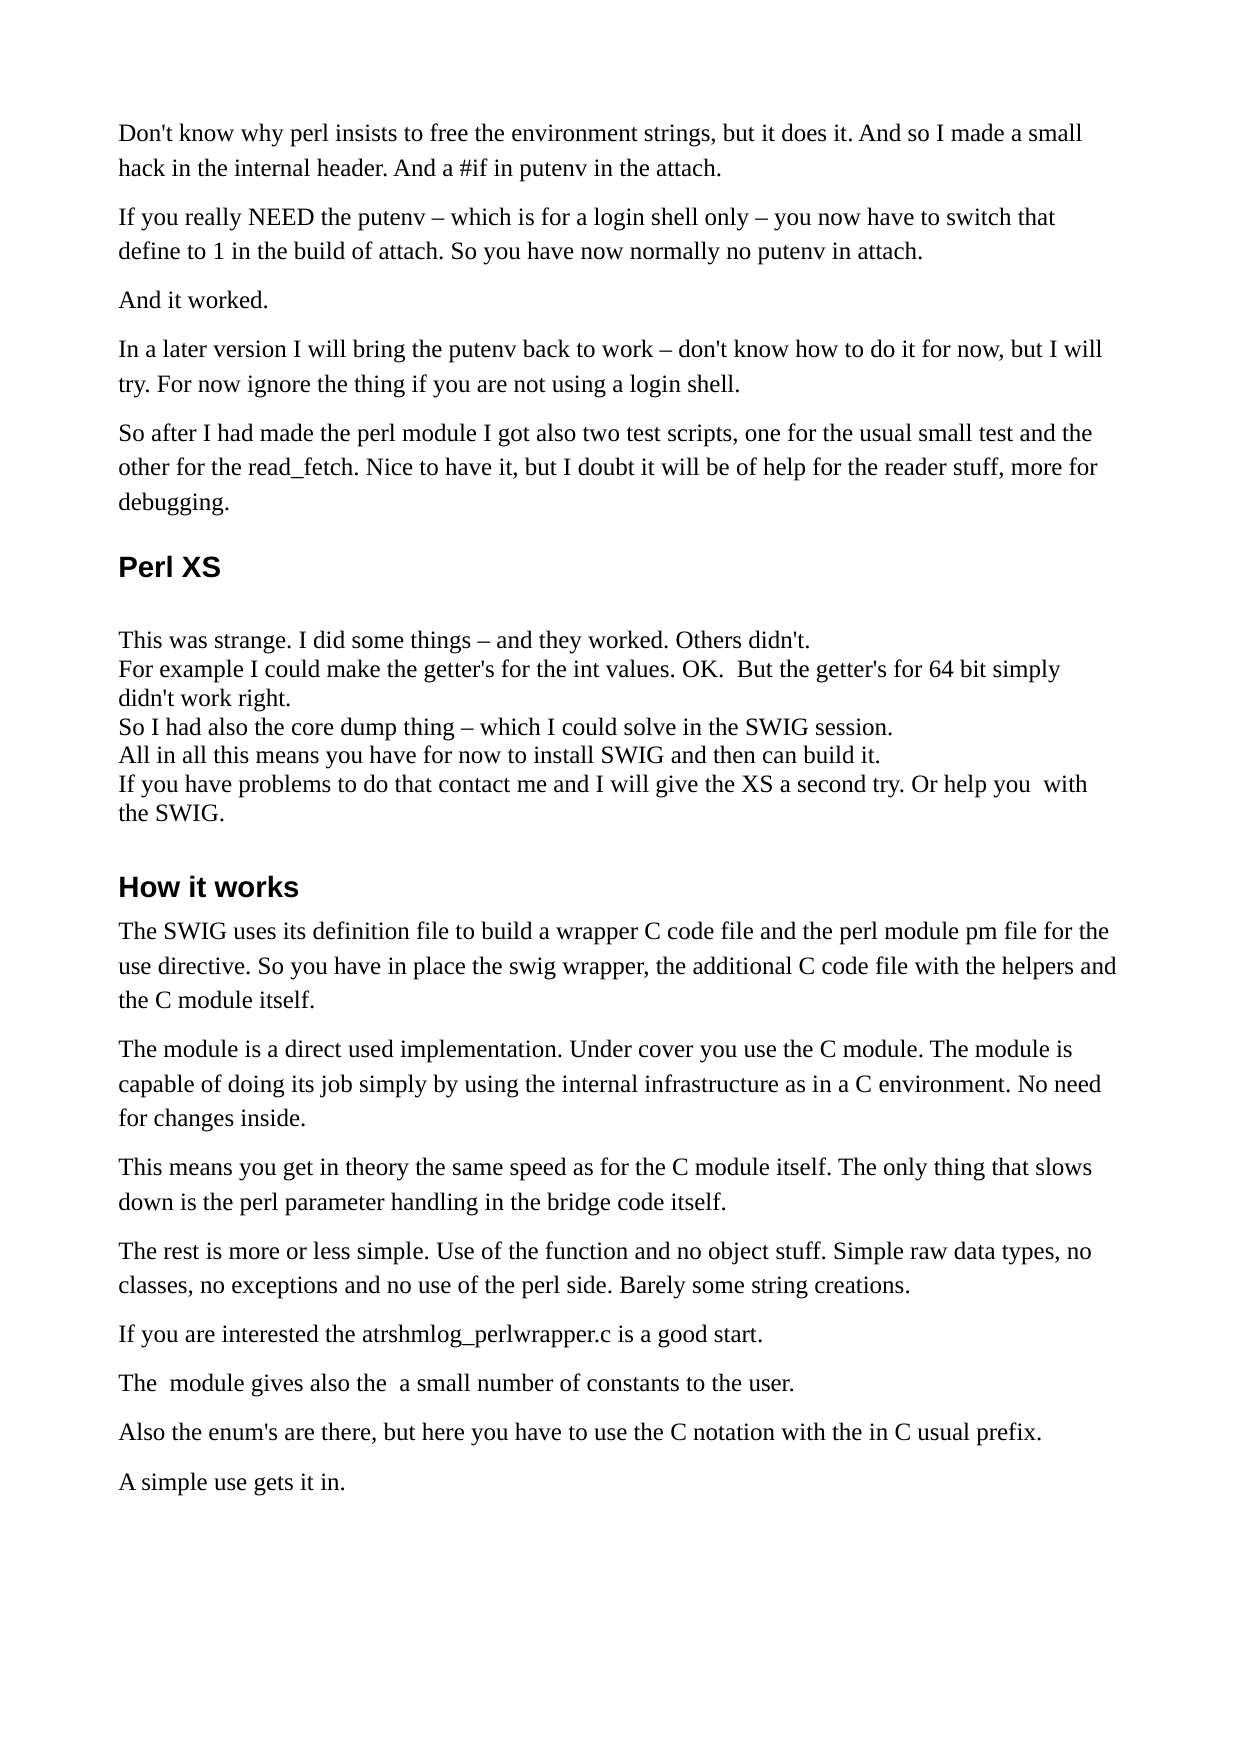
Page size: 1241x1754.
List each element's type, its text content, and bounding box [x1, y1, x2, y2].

text All in all this means you have for now to install SWIG and then can build it. [118, 740, 1122, 769]
text So after I had made the perl module I got also two test scripts, one for the usual small test and the other for the read_fetch. Nice to have it, but I doubt it will be of help for the reader stuff, more for debugging. [118, 418, 1122, 516]
text So I had also the core dump thing – which I could solve in the SWIG session. [118, 712, 1122, 740]
text The SWIG uses its definition file to build a wrapper C code file and the perl module pm file for the use directive. So you have in place the swig wrapper, the additional C code file with the helpers and the C module itself. [118, 916, 1122, 1014]
text Don't know why perl insists to free the environment strings, but it does it. And so I made a small hack in the internal header. And a #if in putenv in the attach. [118, 118, 1122, 181]
text In a later version I will bring the putenv back to work – don't know how to do it for now, but I will try. For now ignore the thing if you are not using a login shell. [118, 334, 1122, 397]
text This means you get in theory the same speed as for the C module itself. The only thing that slows down is the perl parameter handling in the bridge code itself. [118, 1152, 1122, 1216]
text If you are interested the atrshmlog_perlwrapper.c is a good start. [118, 1319, 1122, 1348]
text The rest is more or less simple. Use of the function and no object stuff. Simple raw data types, no classes, no exceptions and no use of the perl side. Barely some string creations. [118, 1236, 1122, 1299]
text If you have problems to do that contact me and I will give the XS a second try. Or help you with the SWIG. [118, 769, 1122, 827]
text The module is a direct used implementation. Under cover you use the C module. The module is capable of doing its job simply by using the internal infrastructure as in a C environment. No need for changes inside. [118, 1034, 1122, 1132]
text A simple use gets it in. [118, 1467, 1122, 1495]
subtitle Perl XS [118, 550, 1122, 584]
text For example I could make the getter's for the int values. OK. But the getter's for 64 bit simply didn't work right. [118, 654, 1122, 712]
text If you really NEED the putenv – which is for a login shell only – you now have to switch that define to 1 in the build of attach. So you have now normally no putenv in attach. [118, 202, 1122, 265]
subtitle How it works [118, 870, 1122, 904]
text Also the enum's are there, but here you have to use the C notation with the in C usual prefix. [118, 1417, 1122, 1446]
text The module gives also the a small number of constants to the user. [118, 1368, 1122, 1397]
text This was strange. I did some things – and they worked. Others didn't. [118, 625, 1122, 654]
text And it worked. [118, 285, 1122, 314]
